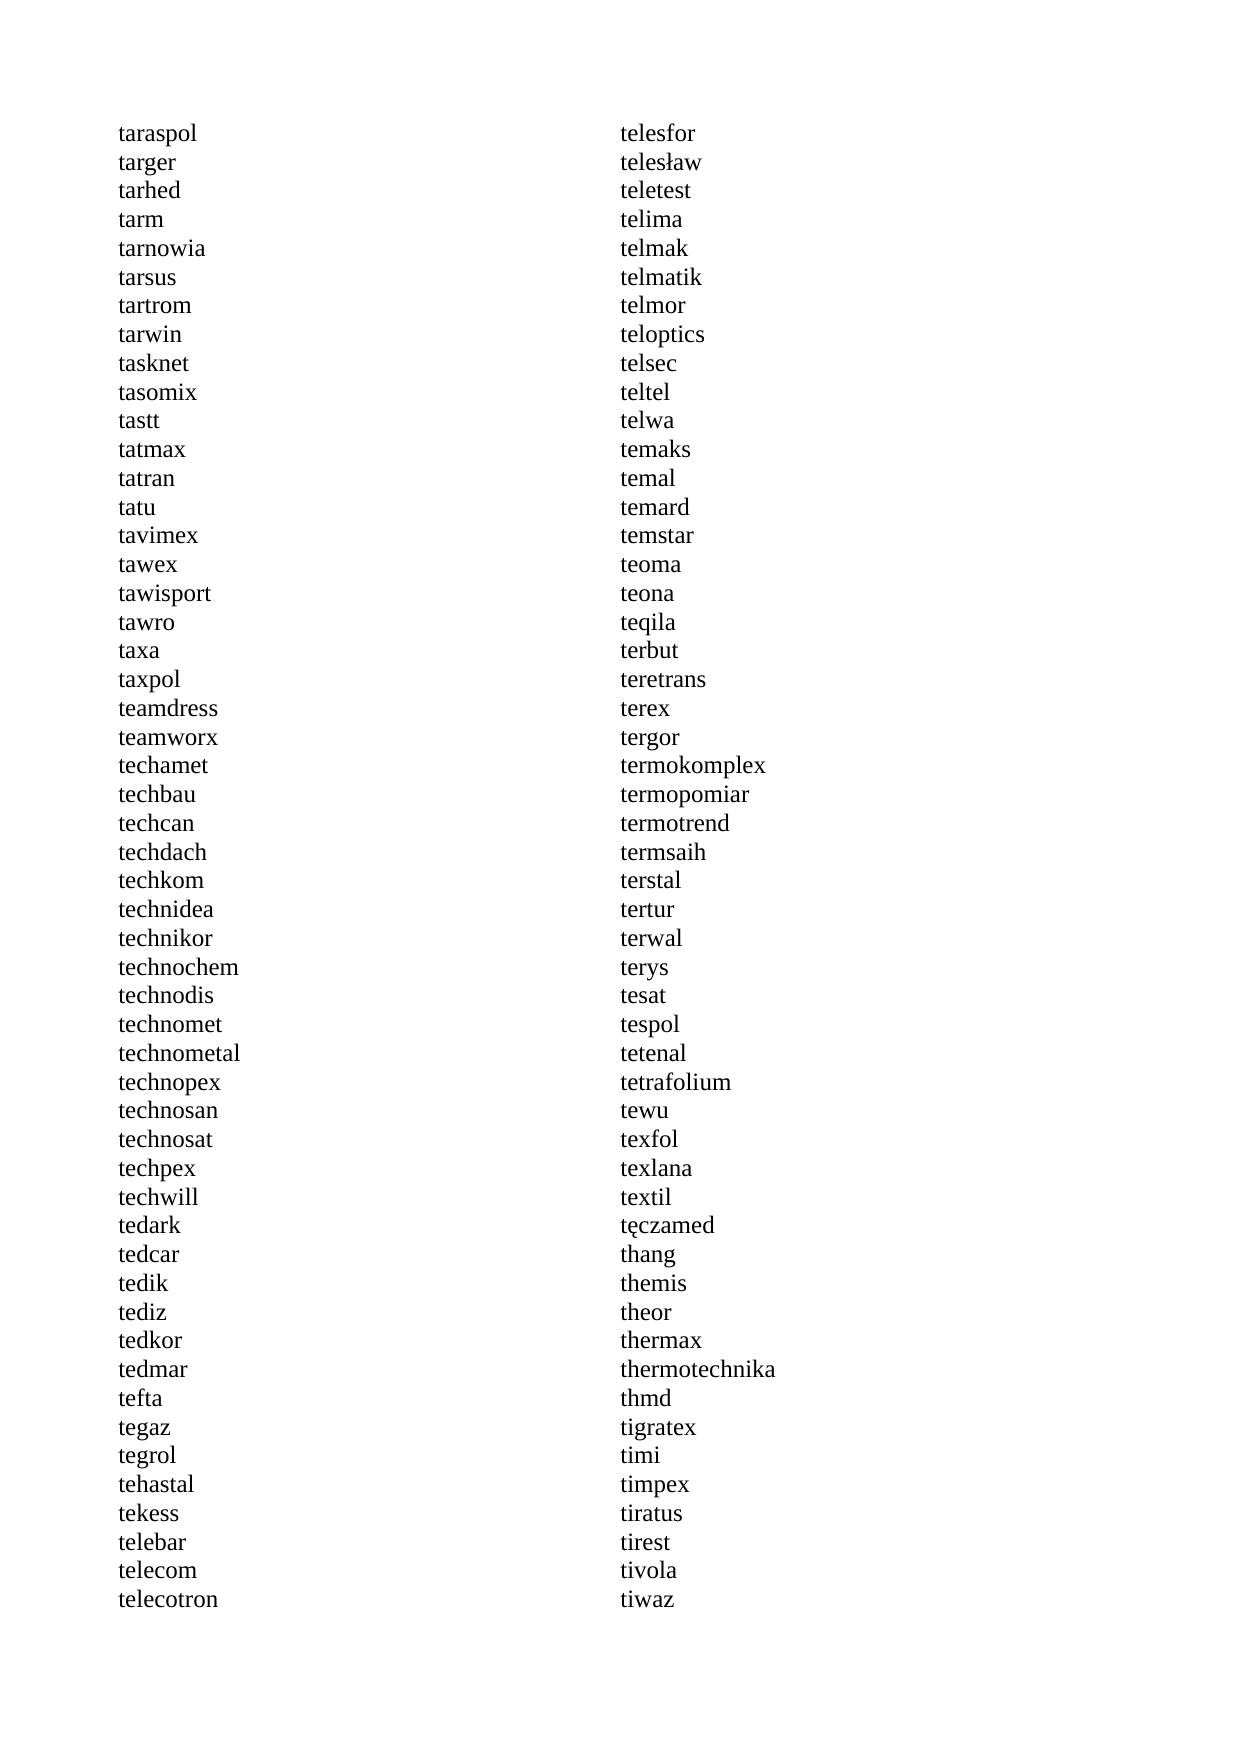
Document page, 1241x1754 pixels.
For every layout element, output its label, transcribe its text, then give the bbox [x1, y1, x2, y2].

text taraspol [118, 118, 620, 147]
text techamet [118, 751, 620, 779]
text temal [620, 463, 1122, 492]
text termokomplex [620, 751, 1122, 779]
text tavimex [118, 521, 620, 549]
text terbut [620, 636, 1122, 664]
text tekess [118, 1498, 620, 1527]
text tegrol [118, 1441, 620, 1469]
text tespol [620, 1009, 1122, 1038]
text thang [620, 1239, 1122, 1268]
text teqila [620, 607, 1122, 636]
text thermotechnika [620, 1354, 1122, 1383]
text tiratus [620, 1498, 1122, 1527]
text tarnowia [118, 233, 620, 262]
text techpex [118, 1153, 620, 1182]
text timpex [620, 1469, 1122, 1498]
text technometal [118, 1038, 620, 1067]
text tetrafolium [620, 1067, 1122, 1096]
text telmor [620, 291, 1122, 319]
text texlana [620, 1153, 1122, 1182]
text techbau [118, 779, 620, 808]
text technopex [118, 1067, 620, 1096]
text temard [620, 492, 1122, 521]
text tefta [118, 1383, 620, 1412]
text temaks [620, 434, 1122, 463]
text themis [620, 1268, 1122, 1297]
text teamdress [118, 693, 620, 722]
text targer [118, 147, 620, 176]
text tediz [118, 1297, 620, 1326]
text tatu [118, 492, 620, 521]
text tastt [118, 406, 620, 434]
text telmak [620, 233, 1122, 262]
text tetenal [620, 1038, 1122, 1067]
text tesat [620, 981, 1122, 1009]
text tarwin [118, 319, 620, 348]
text tedark [118, 1211, 620, 1239]
text tawro [118, 607, 620, 636]
text telesfor [620, 118, 1122, 147]
text teretrans [620, 664, 1122, 693]
text tertur [620, 894, 1122, 923]
text techwill [118, 1182, 620, 1211]
text taxpol [118, 664, 620, 693]
text taxa [118, 636, 620, 664]
text techkom [118, 866, 620, 894]
text tehastal [118, 1469, 620, 1498]
text telwa [620, 406, 1122, 434]
text technidea [118, 894, 620, 923]
text techcan [118, 808, 620, 837]
text tedkor [118, 1326, 620, 1354]
text tirest [620, 1527, 1122, 1556]
text tarhed [118, 176, 620, 204]
text tawex [118, 549, 620, 578]
text technochem [118, 952, 620, 981]
text technomet [118, 1009, 620, 1038]
text telima [620, 204, 1122, 233]
text terys [620, 952, 1122, 981]
text teloptics [620, 319, 1122, 348]
text tarsus [118, 262, 620, 291]
text timi [620, 1441, 1122, 1469]
text tatmax [118, 434, 620, 463]
text tedcar [118, 1239, 620, 1268]
text tatran [118, 463, 620, 492]
text termopomiar [620, 779, 1122, 808]
text telecom [118, 1556, 620, 1584]
text technosat [118, 1124, 620, 1153]
text teamworx [118, 722, 620, 751]
text terex [620, 693, 1122, 722]
text telecotron [118, 1584, 620, 1613]
text textil [620, 1182, 1122, 1211]
text teoma [620, 549, 1122, 578]
text tasknet [118, 348, 620, 377]
text texfol [620, 1124, 1122, 1153]
text thmd [620, 1383, 1122, 1412]
text teona [620, 578, 1122, 607]
text technikor [118, 923, 620, 952]
text termsaih [620, 837, 1122, 866]
text termotrend [620, 808, 1122, 837]
text tasomix [118, 377, 620, 406]
text tawisport [118, 578, 620, 607]
text teltel [620, 377, 1122, 406]
text theor [620, 1297, 1122, 1326]
text telebar [118, 1527, 620, 1556]
text tiwaz [620, 1584, 1122, 1613]
text tivola [620, 1556, 1122, 1584]
text temstar [620, 521, 1122, 549]
text telesław [620, 147, 1122, 176]
text tewu [620, 1096, 1122, 1124]
text techdach [118, 837, 620, 866]
text tedmar [118, 1354, 620, 1383]
text tegaz [118, 1412, 620, 1441]
text technosan [118, 1096, 620, 1124]
text tęczamed [620, 1211, 1122, 1239]
text tedik [118, 1268, 620, 1297]
text telmatik [620, 262, 1122, 291]
text telsec [620, 348, 1122, 377]
text tartrom [118, 291, 620, 319]
text terwal [620, 923, 1122, 952]
text technodis [118, 981, 620, 1009]
text thermax [620, 1326, 1122, 1354]
text terstal [620, 866, 1122, 894]
text tigratex [620, 1412, 1122, 1441]
text teletest [620, 176, 1122, 204]
text tarm [118, 204, 620, 233]
text tergor [620, 722, 1122, 751]
